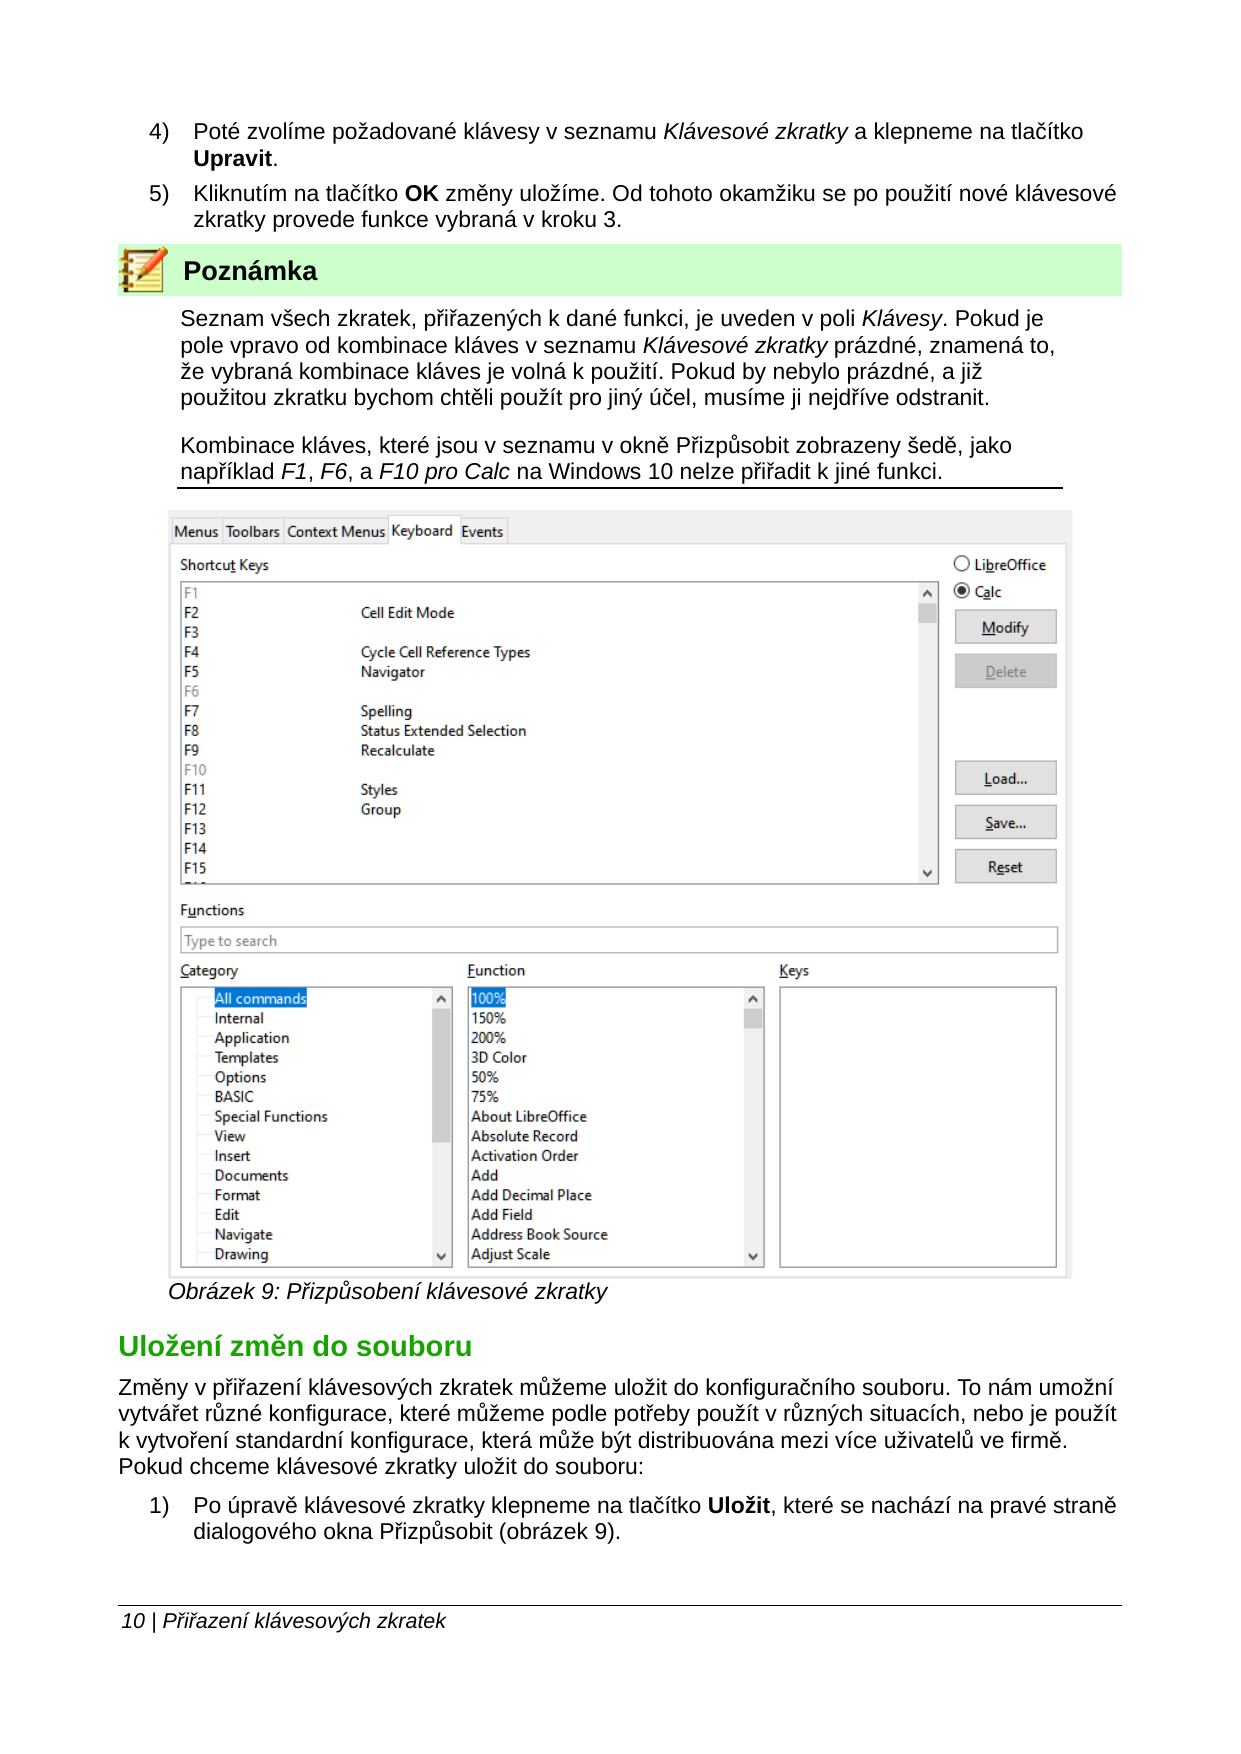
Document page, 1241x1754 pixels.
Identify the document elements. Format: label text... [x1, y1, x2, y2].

picture [119, 245, 170, 296]
text Obrázek 9: Přizpůsobení klávesové zkratky [168, 1279, 1072, 1304]
list Kliknutím na tlačítko OK změny uložíme. Od tohoto okamžiku se po použití nové klávesové zkratky provede funkce vybraná v kroku 3. [169, 180, 1122, 232]
picture [167, 510, 1073, 1279]
subtitle Poznámka [118, 244, 1122, 296]
list Poté zvolíme požadované klávesy v seznamu Klávesové zkratky a klepneme na tlačítko Upravit. [169, 118, 1122, 171]
subtitle Uložení změn do souboru [118, 1329, 1122, 1362]
text Kombinace kláves, které jsou v seznamu v okně Přizpůsobit zobrazeny šedě, jako například F1, F6, a F10 pro Calc na Windows 10 nelze přiřadit k jiné funkci. [177, 429, 1063, 487]
list Po úpravě klávesové zkratky klepneme na tlačítko Uložit, které se nachází na pravé straně dialogového okna Přizpůsobit (obrázek 9). [169, 1492, 1122, 1544]
list Změny v přiřazení klávesových zkratek můžeme uložit do konfiguračního souboru. To nám umožní vytvářet různé konfigurace, které můžeme podle potřeby použít v různých situacích, nebo je použít k vytvoření standardní konfigurace, která může být distribuována mezi více uživatelů ve firmě. Pokud chceme klávesové zkratky uložit do souboru: [118, 1374, 1122, 1479]
text Seznam všech zkratek, přiřazených k dané funkci, je uveden v poli Klávesy. Pokud je pole vpravo od kombinace kláves v seznamu Klávesové zkratky prázdné, znamená to, že vybraná kombinace kláves je volná k použití. Pokud by nebylo prázdné, a již použitou zkratku bychom chtěli použít pro jiný účel, musíme ji nejdříve odstranit. [177, 302, 1063, 411]
